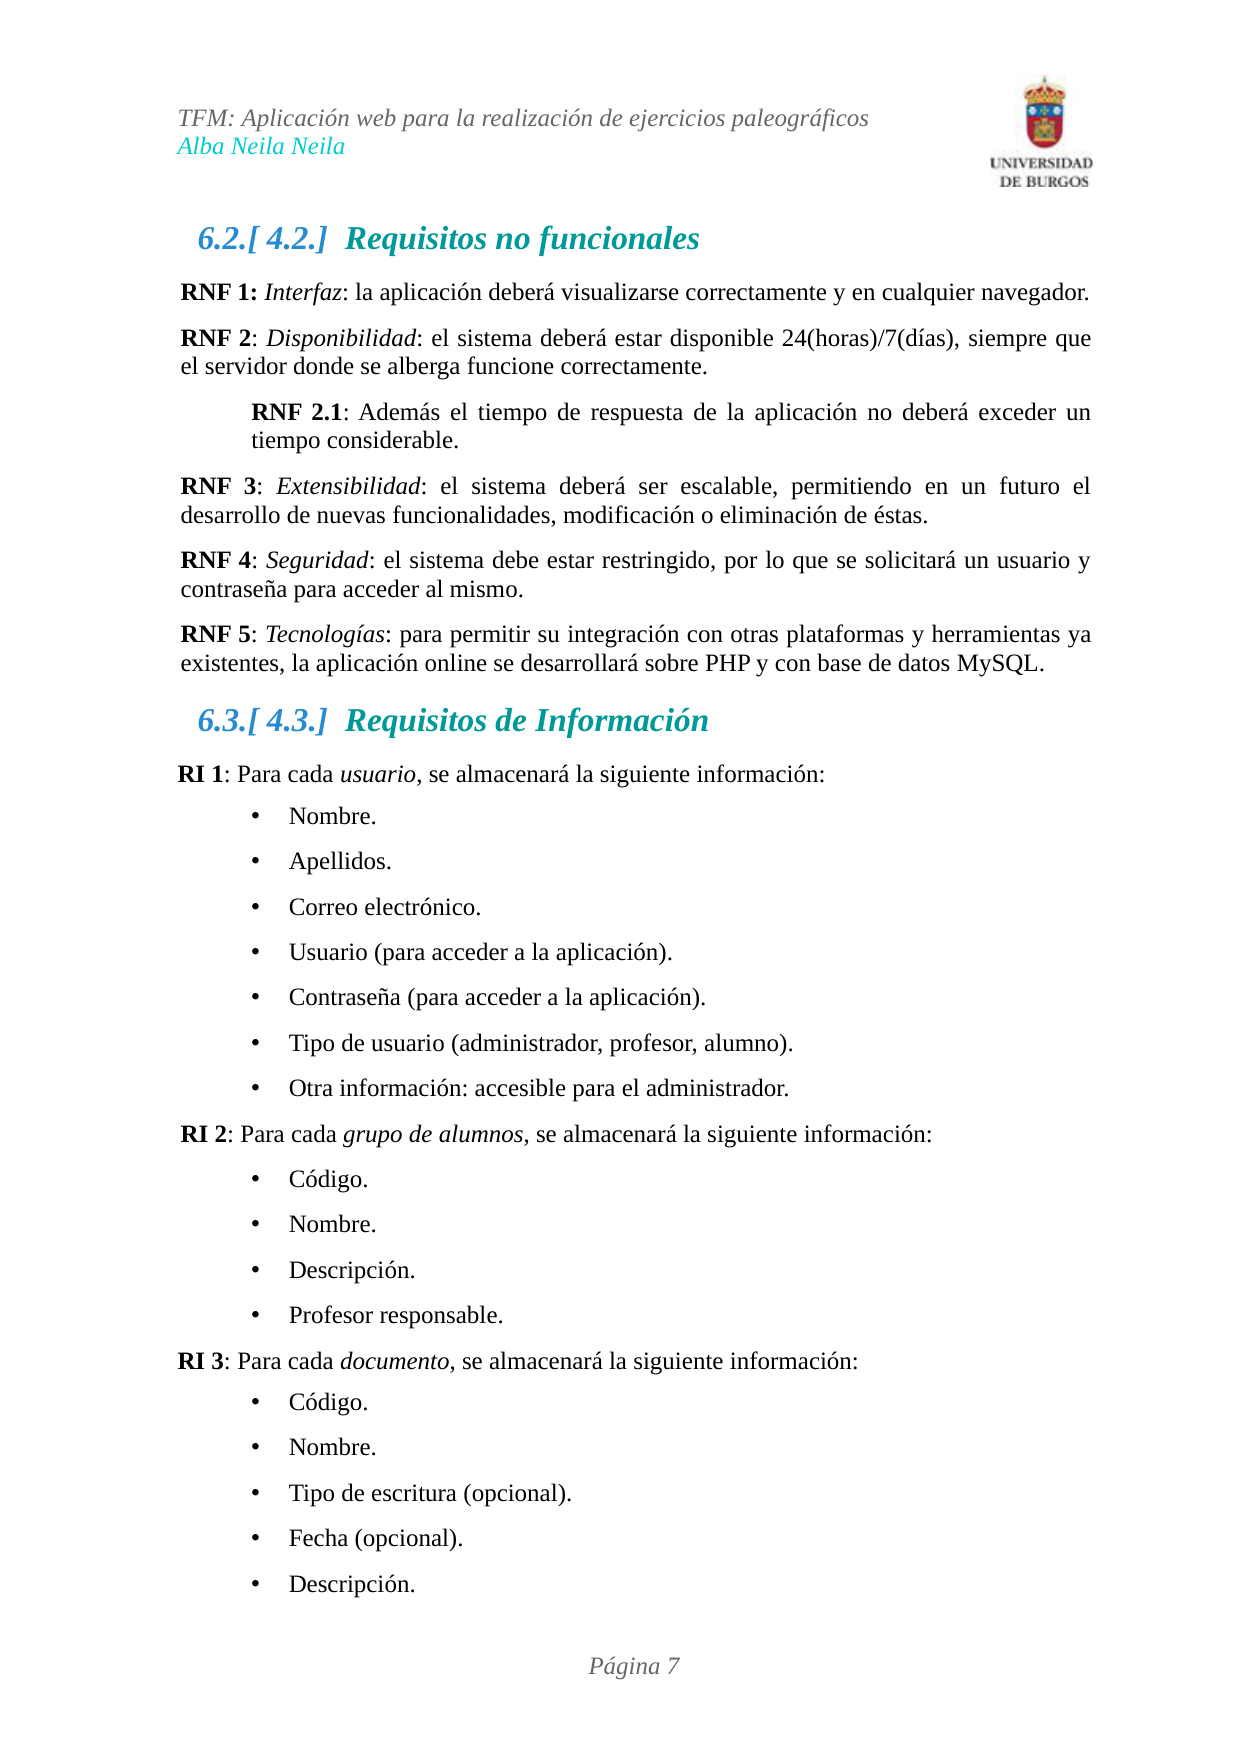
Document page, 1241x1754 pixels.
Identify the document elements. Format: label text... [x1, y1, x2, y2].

text RI 1: Para cada usuario, se almacenará la siguiente información: [177, 759, 1092, 788]
list Tipo de escritura (opcional). [251, 1478, 1092, 1507]
list Correo electrónico. [251, 892, 1092, 920]
list RI 2: Para cada grupo de alumnos, se almacenará la siguiente información: [180, 1119, 1092, 1147]
list Descripción. [251, 1255, 1092, 1284]
list Fecha (opcional). [251, 1523, 1092, 1552]
list RNF 1: Interfaz: la aplicación deberá visualizarse correctamente y en cualquier navegador. [180, 277, 1092, 306]
list Código. [251, 1387, 1092, 1416]
picture [990, 75, 1093, 187]
list RNF 5: Tecnologías: para permitir su integración con otras plataformas y herramientas ya existentes, la aplicación online se desarrollará sobre PHP y con base de datos MySQL. [180, 619, 1092, 677]
text RI 3: Para cada documento, se almacenará la siguiente información: [177, 1346, 1092, 1374]
list RNF 2: Disponibilidad: el sistema deberá estar disponible 24(horas)/7(días), siempre que el servidor donde se alberga funcione correctamente. [180, 323, 1092, 380]
list Usuario (para acceder a la aplicación). [251, 937, 1092, 966]
list RNF 3: Extensibilidad: el sistema deberá ser escalable, permitiendo en un futuro el desarrollo de nuevas funcionalidades, modificación o eliminación de éstas. [180, 471, 1092, 528]
list Contraseña (para acceder a la aplicación). [251, 982, 1092, 1011]
subtitle Requisitos de Información [189, 701, 1092, 739]
list Descripción. [251, 1569, 1092, 1597]
list Nombre. [251, 801, 1092, 829]
list RNF 2.1: Además el tiempo de respuesta de la aplicación no deberá exceder un tiempo considerable. [251, 397, 1092, 454]
list Otra información: accesible para el administrador. [251, 1073, 1092, 1102]
list Nombre. [251, 1209, 1092, 1238]
list Código. [251, 1164, 1092, 1193]
list Tipo de usuario (administrador, profesor, alumno). [251, 1028, 1092, 1057]
list RNF 4: Seguridad: el sistema debe estar restringido, por lo que se solicitará un usuario y contraseña para acceder al mismo. [180, 545, 1092, 603]
list Apellidos. [251, 846, 1092, 875]
list Profesor responsable. [251, 1300, 1092, 1329]
list Nombre. [251, 1432, 1092, 1461]
subtitle Requisitos no funcionales [189, 218, 1092, 257]
